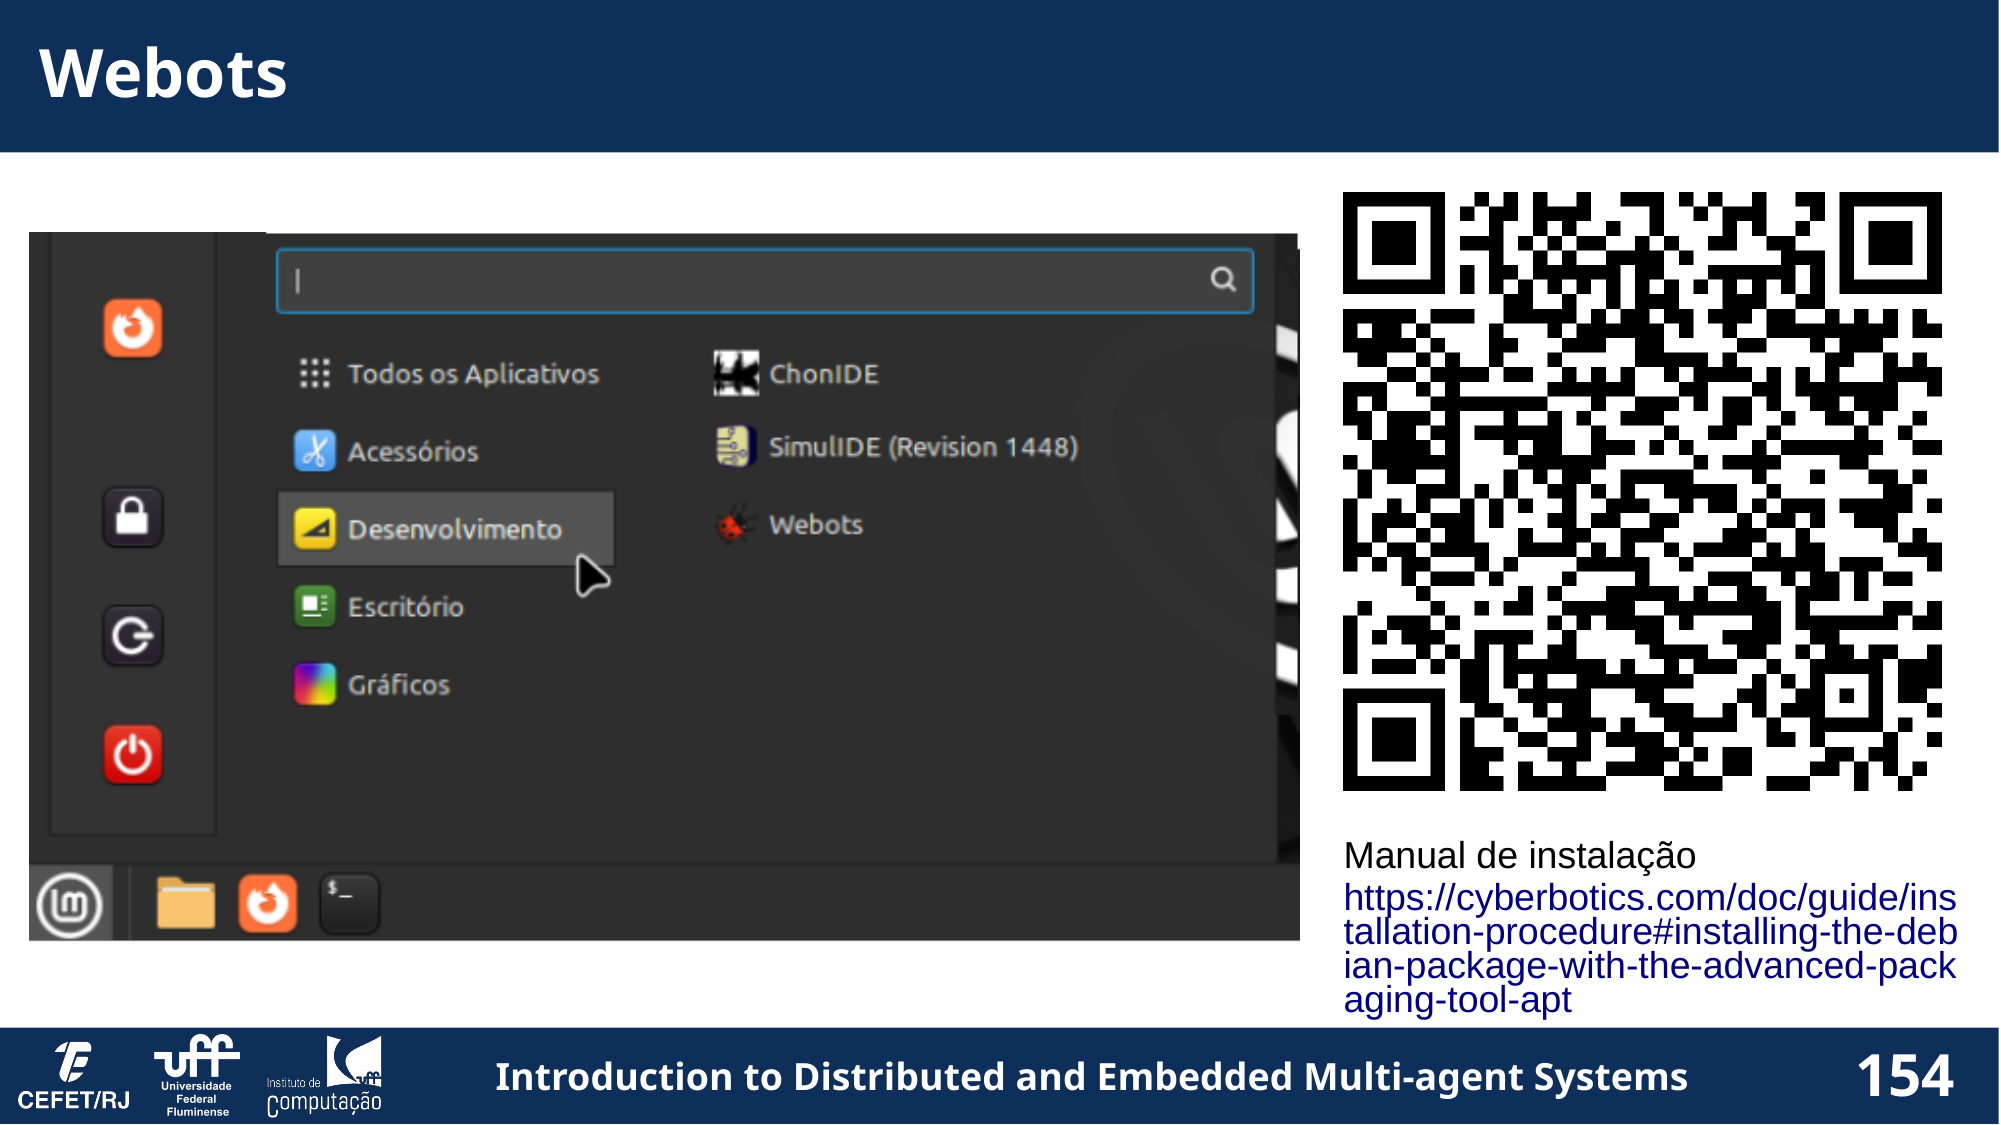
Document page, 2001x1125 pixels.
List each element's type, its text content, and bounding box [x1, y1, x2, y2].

picture [153, 1033, 241, 1121]
picture [265, 1033, 383, 1118]
picture [1328, 177, 1956, 805]
picture [18, 1021, 129, 1125]
text_box Webots [25, 23, 1998, 116]
text_box Manual de instalação https://cyberbotics.com/doc/guide/installation-procedure#installing-the-debian-package-with-the-advanced-packaging-tool-apt [1328, 826, 1979, 1004]
picture [29, 232, 1300, 949]
